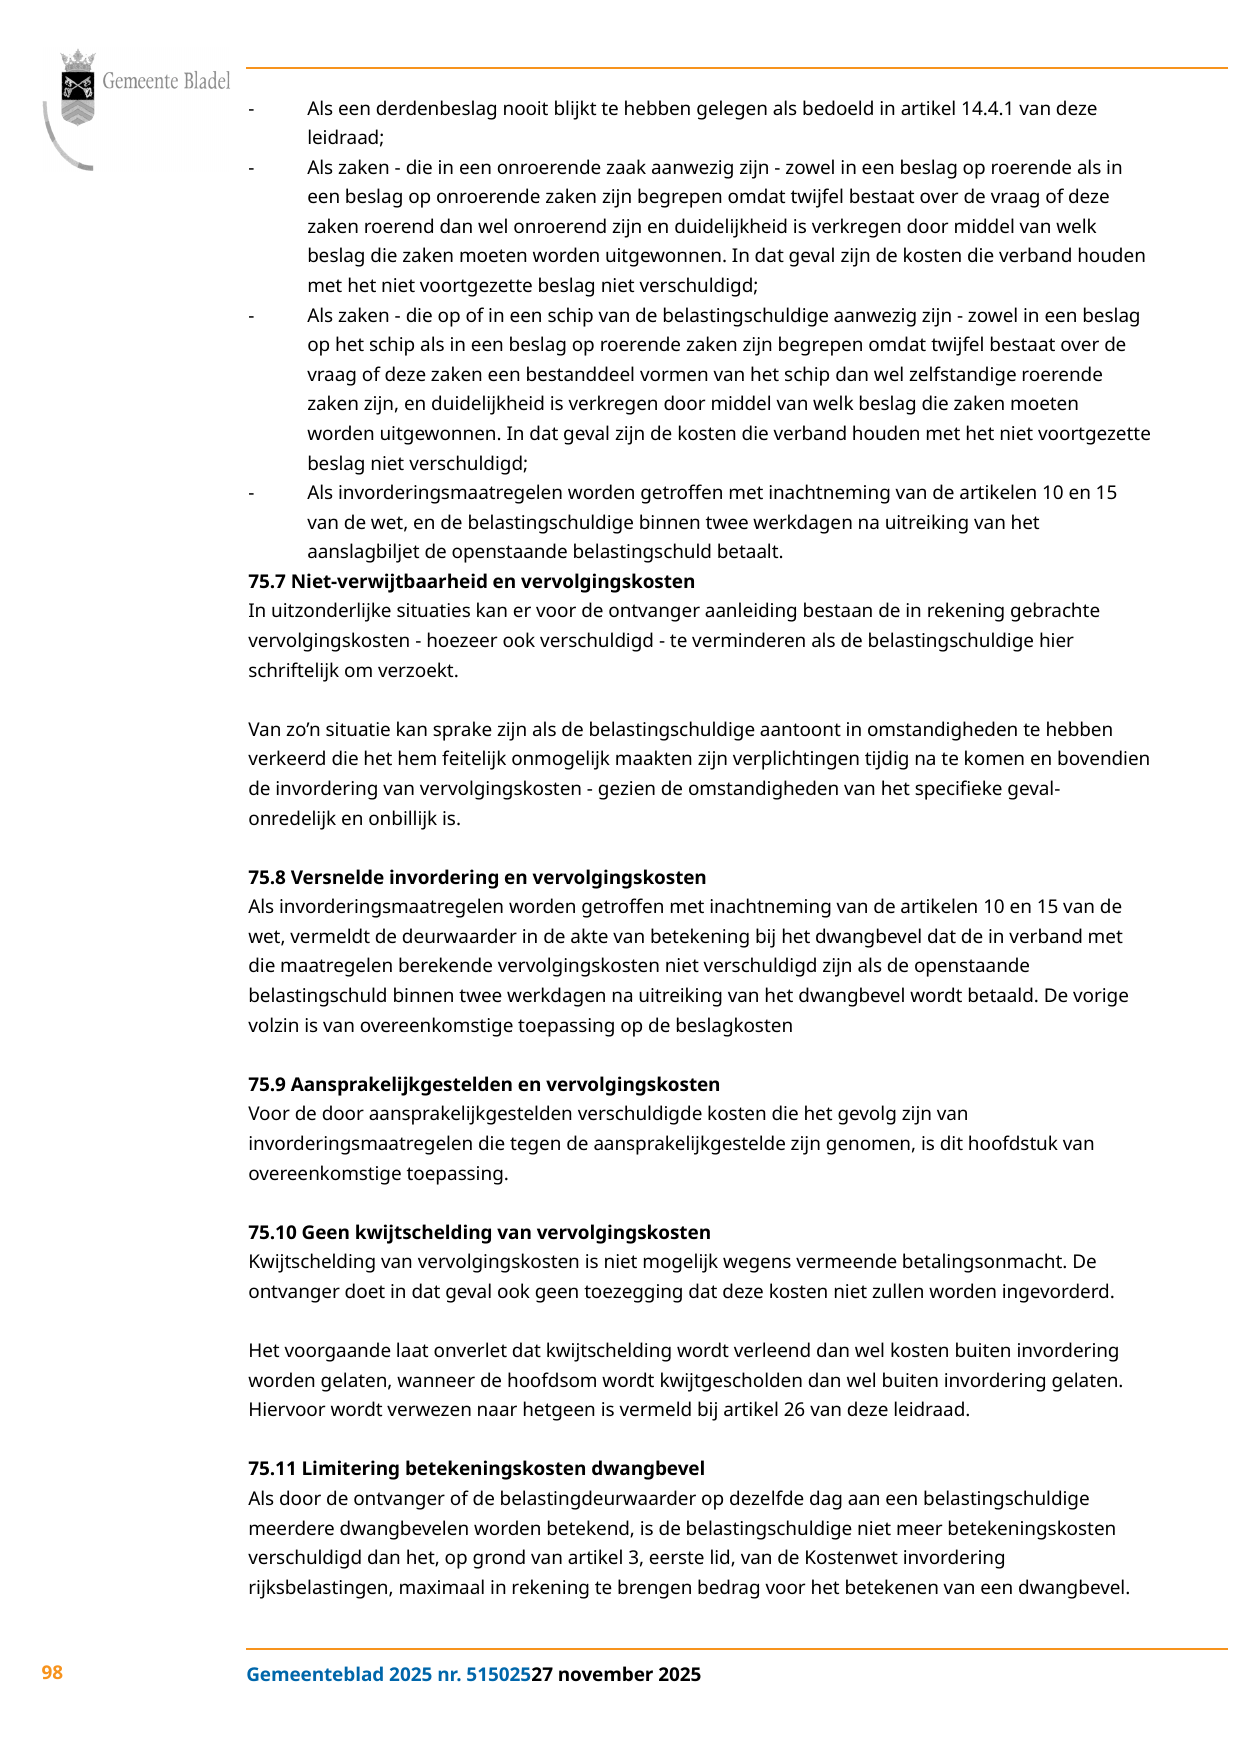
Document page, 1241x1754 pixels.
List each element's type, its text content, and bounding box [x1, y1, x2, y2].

text 75.8 Versnelde invordering en vervolgingskosten [248, 864, 1152, 890]
text 75.11 Limitering betekeningskosten dwangbevel [248, 1456, 1152, 1481]
text Voor de door aansprakelijkgestelden verschuldigde kosten die het gevolg zijn van invorderingsmaatregelen die tegen de aansprakelijkgestelde zijn genomen, is dit hoofdstuk van overeenkomstige toepassing. [248, 1101, 1152, 1186]
text In uitzonderlijke situaties kan er voor de ontvanger aanleiding bestaan de in rekening gebrachte vervolgingskosten - hoezeer ook verschuldigd - te verminderen als de belastingschuldige hier schriftelijk om verzoekt. [248, 598, 1152, 683]
text 75.7 Niet-verwijtbaarheid en vervolgingskosten [248, 568, 1152, 594]
text Van zo’n situatie kan sprake zijn als de belastingschuldige aantoont in omstandigheden te hebben verkeerd die het hem feitelijk onmogelijk maakten zijn verplichtingen tijdig na te komen en bovendien de invordering van vervolgingskosten - gezien de omstandigheden van het specifieke geval- onredelijk en onbillijk is. [248, 716, 1152, 831]
list Als invorderingsmaatregelen worden getroffen met inachtneming van de artikelen 10 en 15 van de wet, en de belastingschuldige binnen twee werkdagen na uitreiking van het aanslagbiljet de openstaande belastingschuld betaalt. [248, 479, 1152, 564]
text Het voorgaande laat onverlet dat kwijtschelding wordt verleend dan wel kosten buiten invordering worden gelaten, wanneer de hoofdsom wordt kwijtgescholden dan wel buiten invordering gelaten. Hiervoor wordt verwezen naar hetgeen is vermeld bij artikel 26 van deze leidraad. [248, 1337, 1152, 1422]
text 75.10 Geen kwijtschelding van vervolgingskosten [248, 1219, 1152, 1245]
list Als een derdenbeslag nooit blijkt te hebben gelegen als bedoeld in artikel 14.4.1 van deze leidraad; [248, 95, 1152, 150]
list Als zaken - die in een onroerende zaak aanwezig zijn - zowel in een beslag op roerende als in een beslag op onroerende zaken zijn begrepen omdat twijfel bestaat over de vraag of deze zaken roerend dan wel onroerend zijn en duidelijkheid is verkregen door middel van welk beslag die zaken moeten worden uitgewonnen. In dat geval zijn de kosten die verband houden met het niet voortgezette beslag niet verschuldigd; [248, 154, 1152, 298]
text Als door de ontvanger of de belastingdeurwaarder op dezelfde dag aan een belastingschuldige meerdere dwangbevelen worden betekend, is de belastingschuldige niet meer betekeningskosten verschuldigd dan het, op grond van artikel 3, eerste lid, van de Kostenwet invordering rijksbelastingen, maximaal in rekening te brengen bedrag voor het betekenen van een dwangbevel. [248, 1485, 1152, 1600]
list Als zaken - die op of in een schip van de belastingschuldige aanwezig zijn - zowel in een beslag op het schip als in een beslag op roerende zaken zijn begrepen omdat twijfel bestaat over de vraag of deze zaken een bestanddeel vormen van het schip dan wel zelfstandige roerende zaken zijn, en duidelijkheid is verkregen door middel van welk beslag die zaken moeten worden uitgewonnen. In dat geval zijn de kosten die verband houden met het niet voortgezette beslag niet verschuldigd; [248, 302, 1152, 476]
text Als invorderingsmaatregelen worden getroffen met inachtneming van de artikelen 10 en 15 van de wet, vermeldt de deurwaarder in de akte van betekening bij het dwangbevel dat de in verband met die maatregelen berekende vervolgingskosten niet verschuldigd zijn als de openstaande belastingschuld binnen twee werkdagen na uitreiking van het dwangbevel wordt betaald. De vorige volzin is van overeenkomstige toepassing op de beslagkosten [248, 893, 1152, 1038]
text 75.9 Aansprakelijkgestelden en vervolgingskosten [248, 1071, 1152, 1097]
picture [41, 47, 231, 172]
text Kwijtschelding van vervolgingskosten is niet mogelijk wegens vermeende betalingsonmacht. De ontvanger doet in dat geval ook geen toezegging dat deze kosten niet zullen worden ingevorderd. [248, 1248, 1152, 1304]
